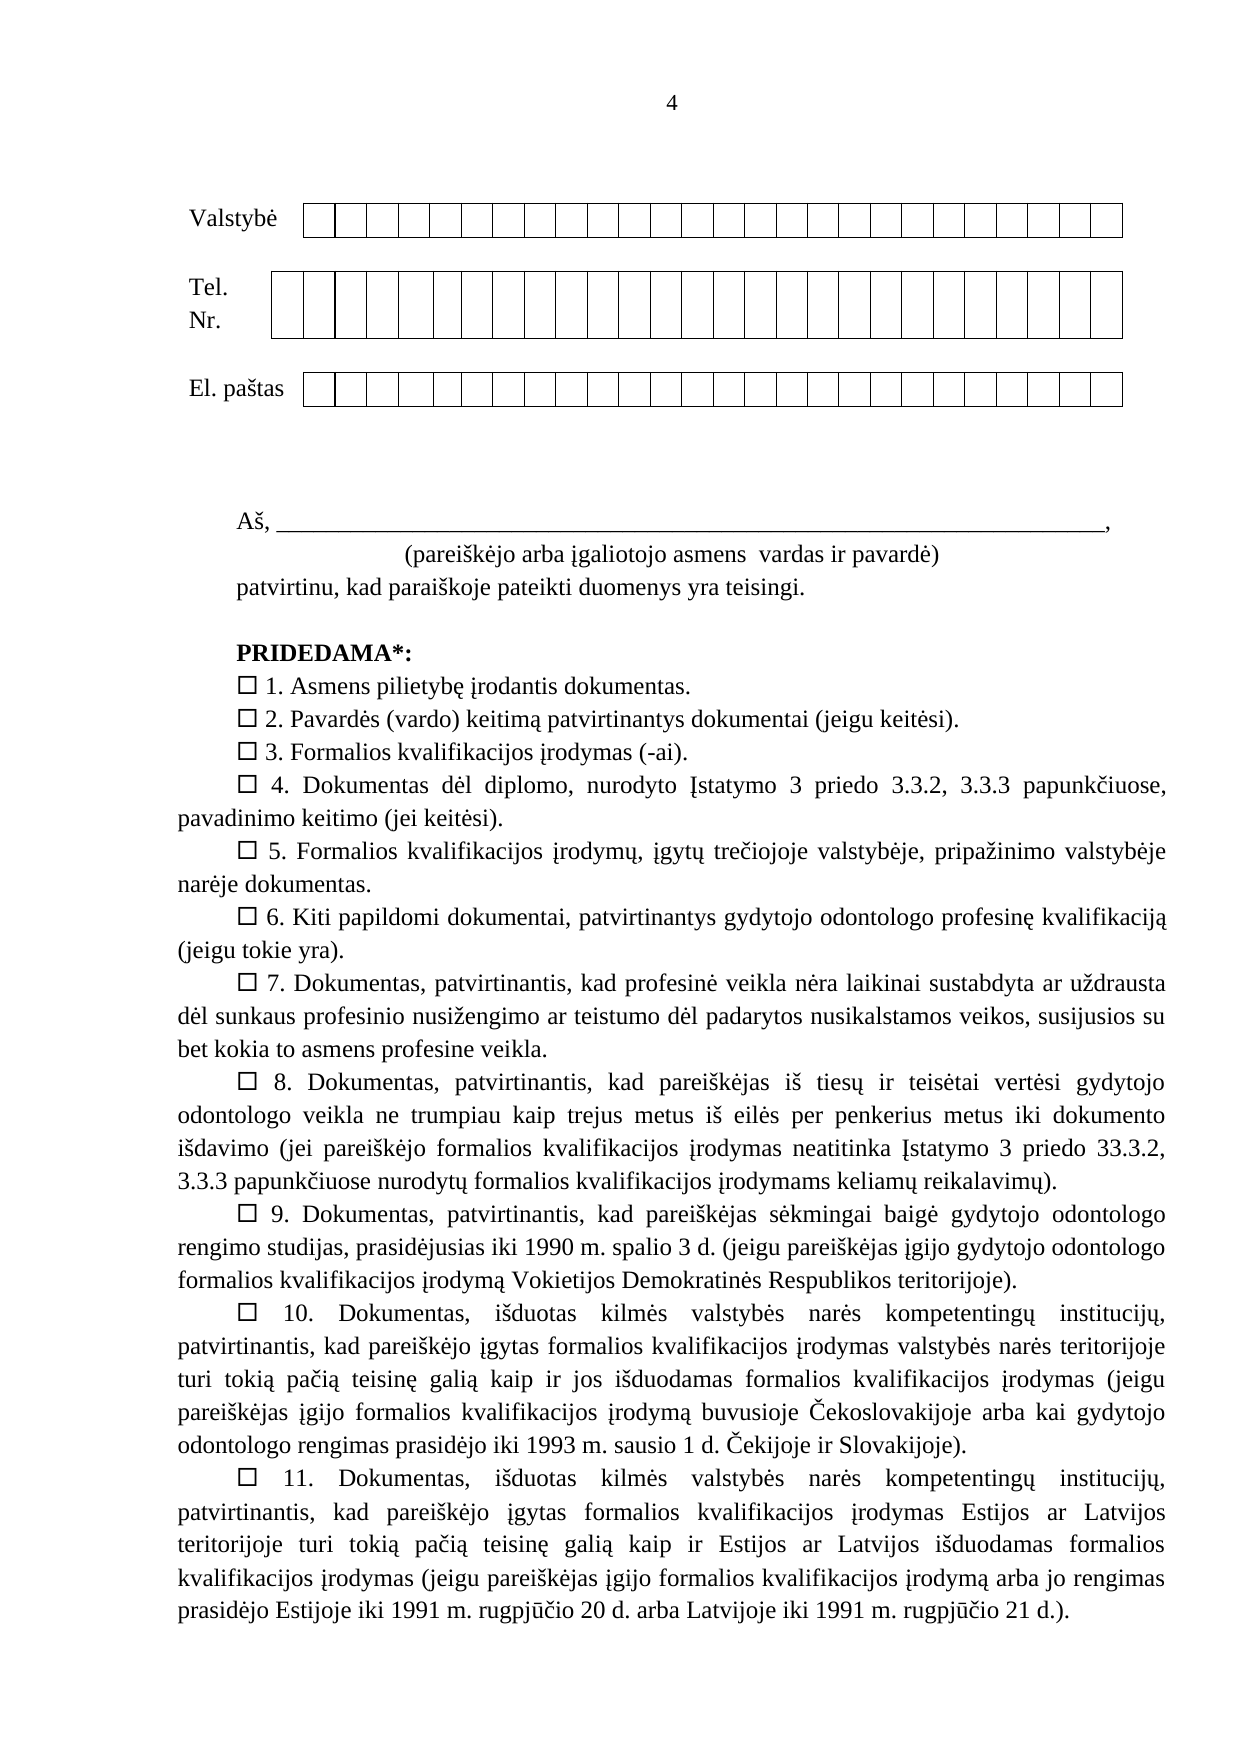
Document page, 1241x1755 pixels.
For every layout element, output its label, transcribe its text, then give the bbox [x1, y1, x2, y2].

table_cell [493, 373, 524, 406]
table_cell [651, 204, 681, 237]
table_cell [525, 272, 555, 338]
table_cell [1091, 204, 1122, 237]
table_cell [902, 204, 933, 237]
text  3. Formalios kvalifikacijos įrodymas (-ai). [236, 737, 1167, 766]
table_cell [1091, 373, 1122, 406]
table_cell [965, 204, 996, 237]
table_cell [304, 373, 334, 406]
text  8. Dokumentas, patvirtinantis, kad pareiškėjas iš tiesų ir teisėtai vertėsi gydytojo odontologo veikla ne trumpiau kaip trejus metus iš eilės per penkerius metus iki dokumento išdavimo (jei pareiškėjo formalios kvalifikacijos įrodymas neatitinka Įstatymo 3 priedo 33.3.2, 3.3.3 papunkčiuose nurodytų formalios kvalifikacijos įrodymams keliamų reikalavimų). [177, 1067, 1167, 1195]
table_cell [619, 373, 650, 406]
table_cell [336, 204, 366, 237]
table_cell [462, 204, 492, 237]
table_cell [304, 204, 334, 237]
table_cell [682, 373, 713, 406]
table_cell [965, 272, 996, 338]
table_cell [997, 373, 1027, 406]
table_cell [462, 373, 492, 406]
table_cell [462, 272, 492, 338]
text patvirtinu, kad paraiškoje pateikti duomenys yra teisingi. [177, 572, 1167, 601]
table_cell [336, 373, 366, 406]
table_cell [682, 272, 713, 338]
table_cell Valstybė [177, 203, 303, 237]
table_cell [902, 272, 933, 338]
table_cell [177, 338, 1122, 372]
table_cell [367, 373, 398, 406]
table_cell [434, 272, 461, 338]
text  7. Dokumentas, patvirtinantis, kad profesinė veikla nėra laikinai sustabdyta ar uždrausta dėl sunkaus profesinio nusižengimo ar teistumo dėl padarytos nusikalstamos veikos, susijusios su bet kokia to asmens profesine veikla. [177, 968, 1167, 1063]
text (pareiškėjo arba įgaliotojo asmens vardas ir pavardė) [177, 539, 1167, 568]
table_cell [336, 272, 366, 338]
table_cell [367, 204, 398, 237]
table_cell [871, 272, 901, 338]
table_cell [777, 373, 807, 406]
table_cell [434, 373, 461, 406]
table_cell [1091, 272, 1122, 338]
table_cell [651, 272, 681, 338]
table_cell [682, 204, 713, 237]
table_cell [934, 373, 964, 406]
table_cell [745, 373, 776, 406]
table_cell [588, 272, 618, 338]
text  10. Dokumentas, išduotas kilmės valstybės narės kompetentingų institucijų, patvirtinantis, kad pareiškėjo įgytas formalios kvalifikacijos įrodymas valstybės narės teritorijoje turi tokią pačią teisinę galią kaip ir jos išduodamas formalios kvalifikacijos įrodymas (jeigu pareiškėjas įgijo formalios kvalifikacijos įrodymą buvusioje Čekoslovakijoje arba kai gydytojo odontologo rengimas prasidėjo iki 1993 m. sausio 1 d. Čekijoje ir Slovakijoje). [177, 1298, 1167, 1459]
table_cell [714, 204, 744, 237]
table_cell Tel. Nr. [177, 271, 271, 338]
table_cell [934, 272, 964, 338]
table_cell [1060, 204, 1090, 237]
text  6. Kiti papildomi dokumentai, patvirtinantys gydytojo odontologo profesinę kvalifikaciją (jeigu tokie yra). [177, 902, 1167, 964]
table_cell [1060, 373, 1090, 406]
table_cell [902, 373, 933, 406]
table_cell [965, 373, 996, 406]
table_cell [1060, 272, 1090, 338]
table_cell [997, 272, 1027, 338]
table_cell [304, 272, 334, 338]
table_cell [997, 204, 1027, 237]
table_cell [367, 272, 398, 338]
table_cell [619, 204, 650, 237]
text  9. Dokumentas, patvirtinantis, kad pareiškėjas sėkmingai baigė gydytojo odontologo rengimo studijas, prasidėjusias iki 1990 m. spalio 3 d. (jeigu pareiškėjas įgijo gydytojo odontologo formalios kvalifikacijos įrodymą Vokietijos Demokratinės Respublikos teritorijoje). [177, 1199, 1167, 1294]
table_cell [556, 272, 587, 338]
table_cell [619, 272, 650, 338]
text  4. Dokumentas dėl diplomo, nurodyto Įstatymo 3 priedo 3.3.2, 3.3.3 papunkčiuose, pavadinimo keitimo (jei keitėsi). [177, 770, 1167, 832]
table_cell [399, 373, 433, 406]
table_cell [871, 373, 901, 406]
table_cell [556, 373, 587, 406]
table_cell [1028, 373, 1059, 406]
table_cell [808, 204, 838, 237]
table_cell [1028, 272, 1059, 338]
text pridedama*: [177, 638, 1167, 667]
table_cell [493, 204, 524, 237]
table_cell [839, 373, 870, 406]
table_cell [714, 272, 744, 338]
table_cell [272, 272, 303, 338]
table_cell [588, 204, 618, 237]
text  5. Formalios kvalifikacijos įrodymų, įgytų trečiojoje valstybėje, pripažinimo valstybėje narėje dokumentas. [177, 836, 1167, 898]
table_cell [399, 204, 429, 237]
text Aš, , [177, 506, 1167, 535]
table_cell [430, 204, 461, 237]
table_cell [934, 204, 964, 237]
table_cell [525, 204, 555, 237]
table_cell [399, 272, 433, 338]
table_cell [745, 272, 776, 338]
table_cell [651, 373, 681, 406]
text  2. Pavardės (vardo) keitimą patvirtinantys dokumentai (jeigu keitėsi). [236, 704, 1167, 733]
table_cell [714, 373, 744, 406]
table_cell [177, 237, 1122, 271]
table_cell [1028, 204, 1059, 237]
text  1. Asmens pilietybę įrodantis dokumentas. [236, 671, 1167, 700]
table_cell [588, 373, 618, 406]
table_cell [808, 272, 838, 338]
table_cell [745, 204, 776, 237]
table_cell [177, 169, 1122, 202]
table_cell [871, 204, 901, 237]
table_cell [777, 272, 807, 338]
table_cell [839, 272, 870, 338]
table_cell [556, 204, 587, 237]
table_cell [777, 204, 807, 237]
table_cell El. paštas [177, 372, 303, 406]
table_cell [808, 373, 838, 406]
table_cell [525, 373, 555, 406]
table_cell [839, 204, 870, 237]
table_cell [493, 272, 524, 338]
text  11. Dokumentas, išduotas kilmės valstybės narės kompetentingų institucijų, patvirtinantis, kad pareiškėjo įgytas formalios kvalifikacijos įrodymas Estijos ar Latvijos teritorijoje turi tokią pačią teisinę galią kaip ir Estijos ar Latvijos išduodamas formalios kvalifikacijos įrodymas (jeigu pareiškėjas įgijo formalios kvalifikacijos įrodymą arba jo rengimas prasidėjo Estijoje iki 1991 m. rugpjūčio 20 d. arba Latvijoje iki 1991 m. rugpjūčio 21 d.). [177, 1463, 1167, 1624]
